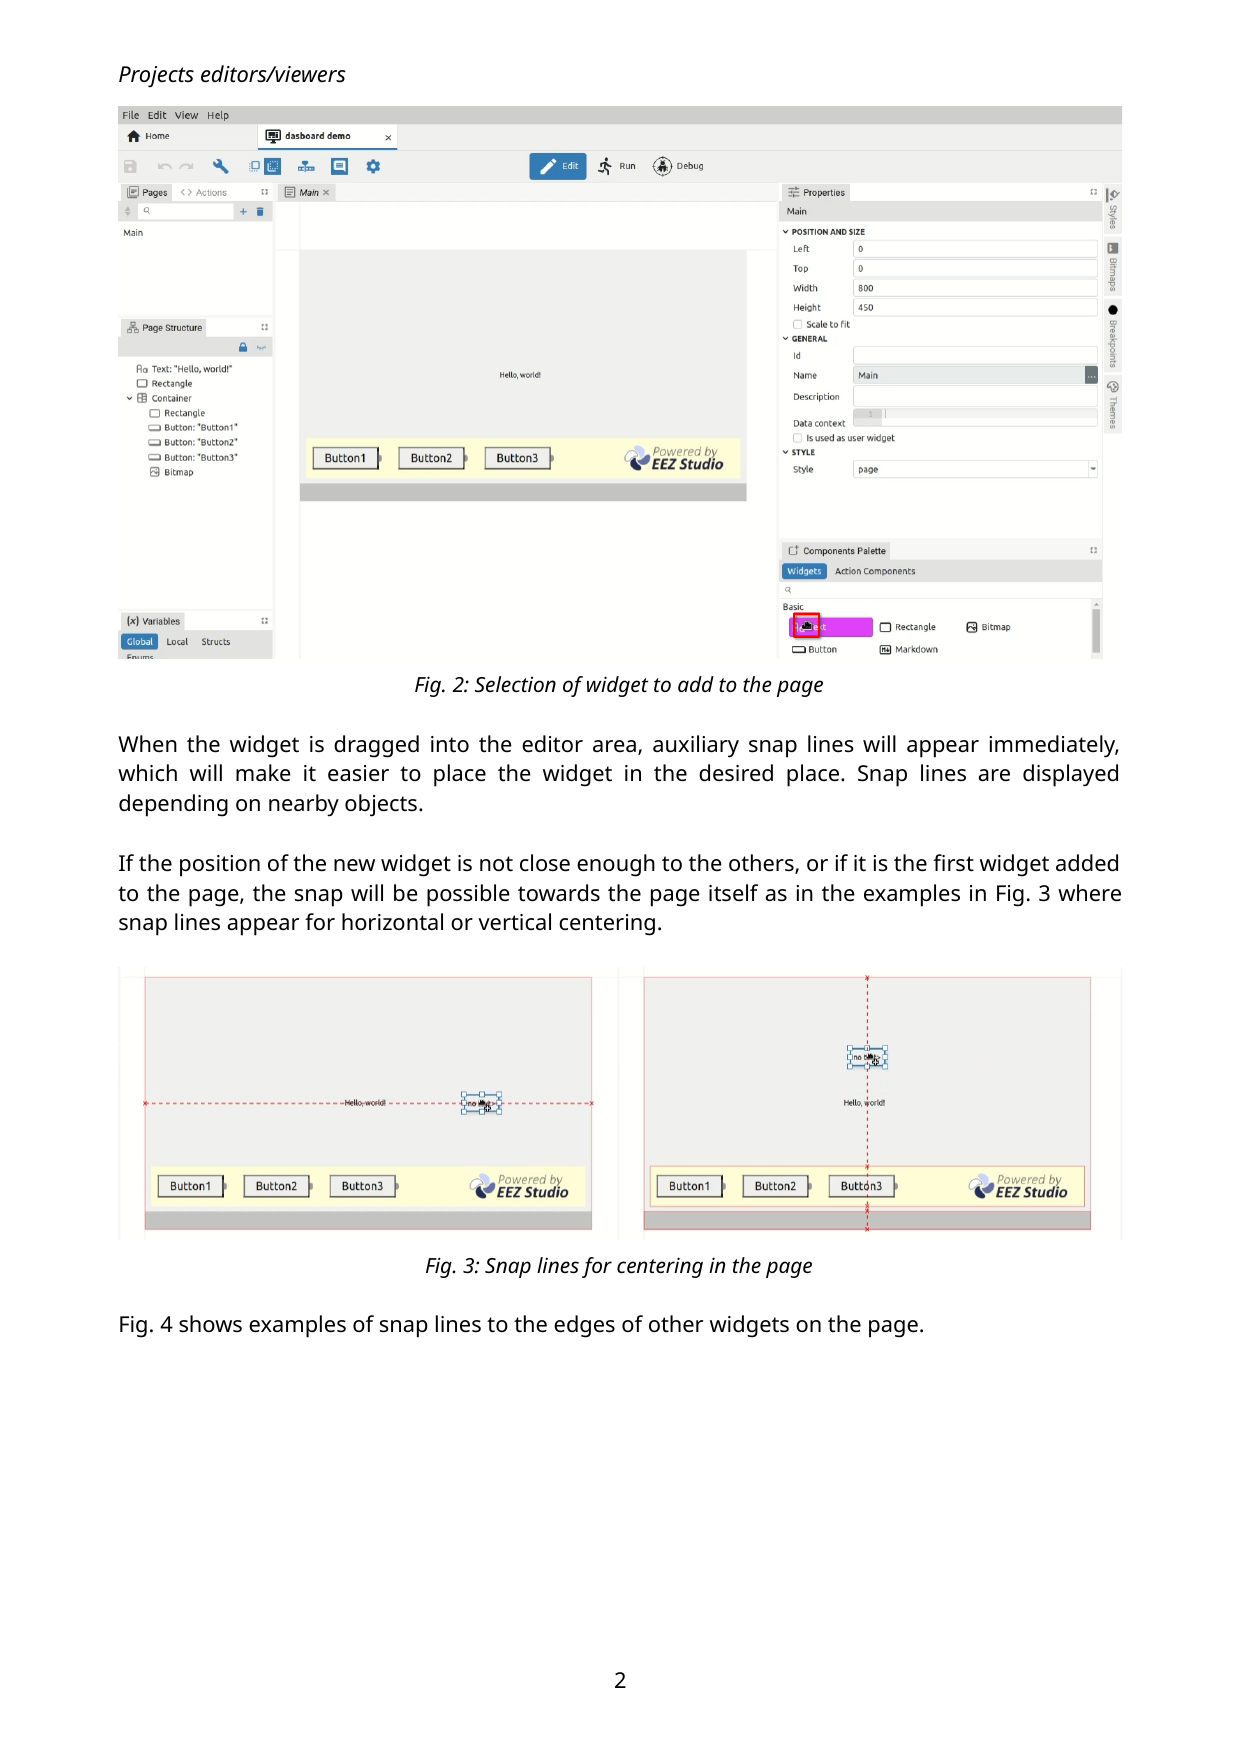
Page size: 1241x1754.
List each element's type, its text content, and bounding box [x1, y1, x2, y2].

picture [118, 967, 1123, 1240]
text If the position of the new widget is not close enough to the others, or if it is the first widget added to the page, the snap will be possible towards the page itself as in the examples in Fig. 3 where snap lines appear for horizontal or vertical centering. [118, 848, 1122, 937]
text When the widget is dragged into the editor area, auxiliary snap lines will appear immediately, which will make it easier to place the widget in the desired place. Snap lines are displayed depending on nearby objects. [118, 729, 1122, 818]
text Fig. 2: Selection of widget to add to the page [118, 659, 1122, 699]
text Fig. 3: Snap lines for centering in the page [118, 1240, 1122, 1280]
picture [118, 106, 1123, 659]
text Fig. 4 shows examples of snap lines to the edges of other widgets on the page. [118, 1309, 1122, 1339]
